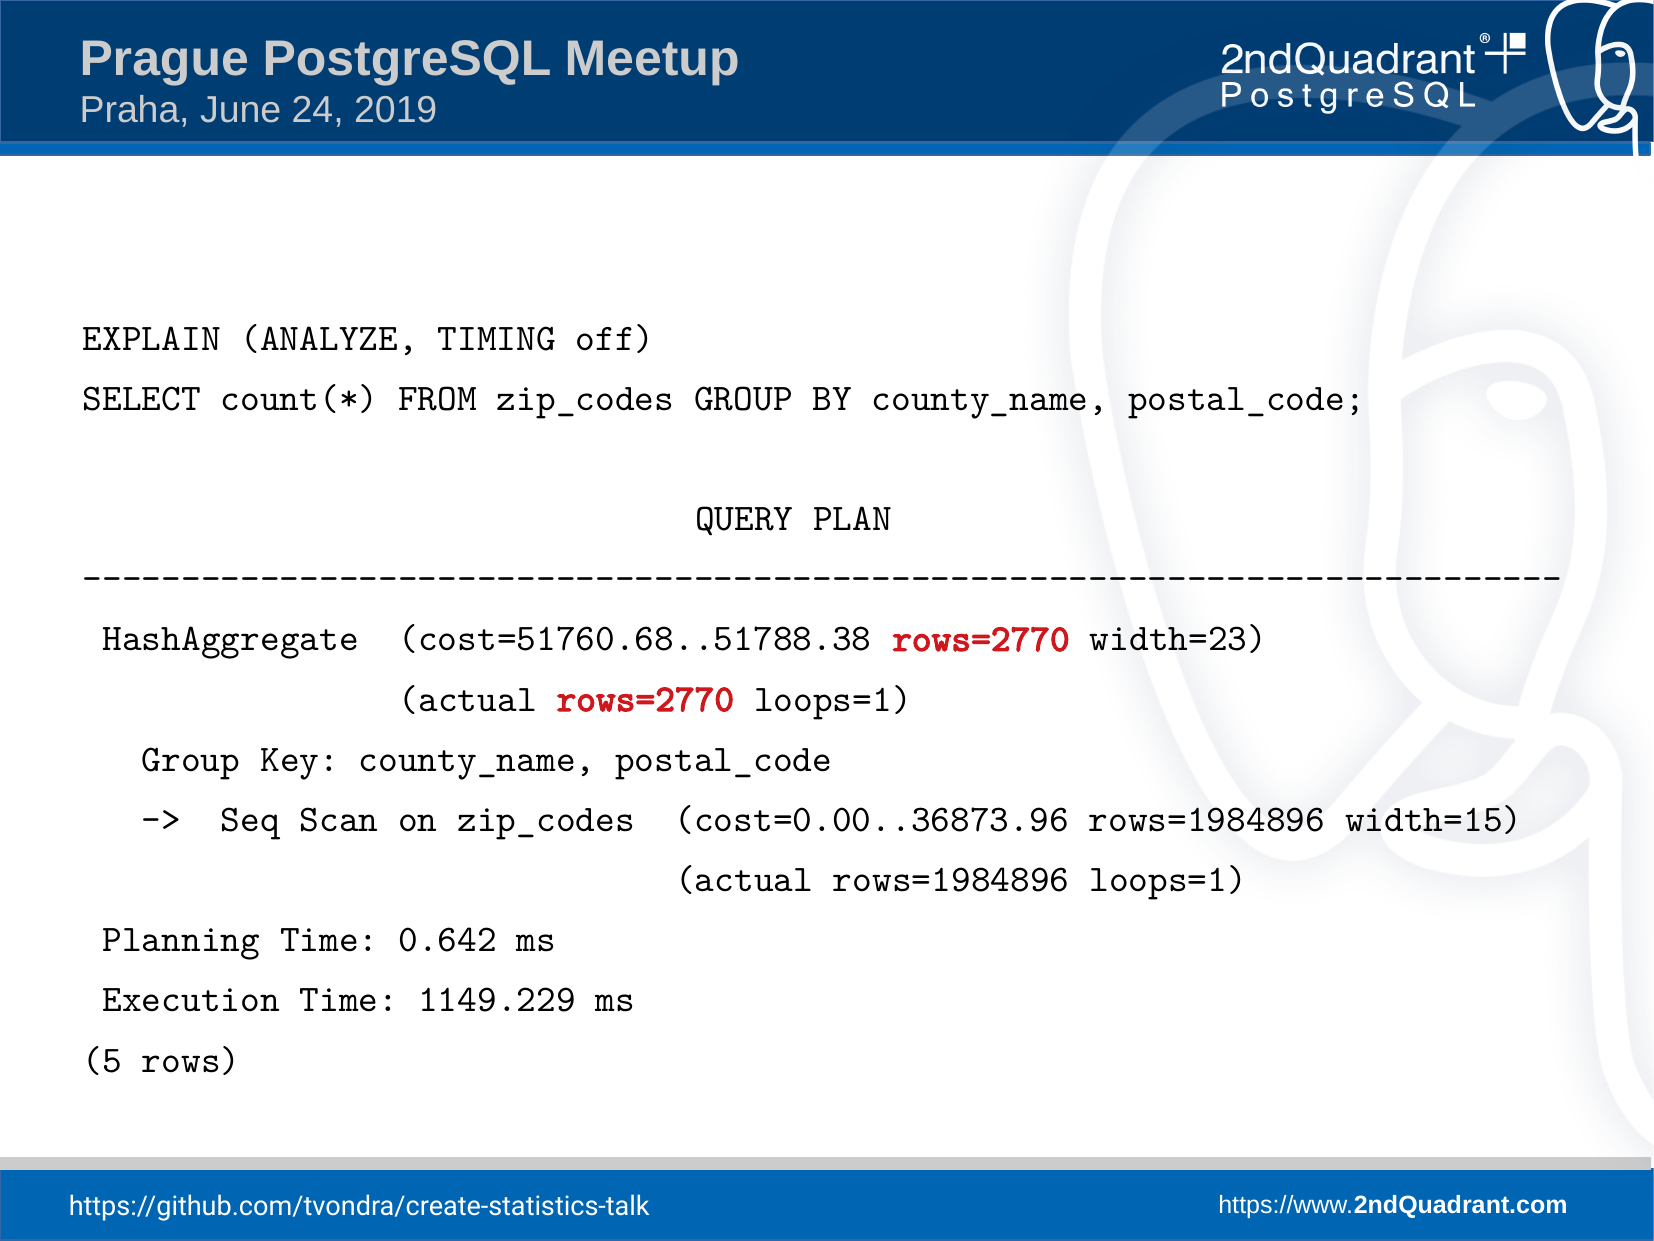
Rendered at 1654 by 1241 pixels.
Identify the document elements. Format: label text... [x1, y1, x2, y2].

list EXPLAIN (ANALYZE, TIMING off) SELECT count(*) FROM zip_codes GROUP BY county_name, postal_code; QUERY PLAN --------------------------------------------------------------------------- HashAggregate (cost=51760.68..51788.38 rows=2770 width=23) (actual rows=2770 loops=1) Group Key: county_name, postal_code -> Seq Scan on zip_codes (cost=0.00..36873.96 rows=1984896 width=15) (actual rows=1984896 loops=1) Planning Time: 0.642 ms Execution Time: 1149.229 ms (5 rows) [82, 304, 1571, 1070]
picture [632, 0, 1654, 1241]
